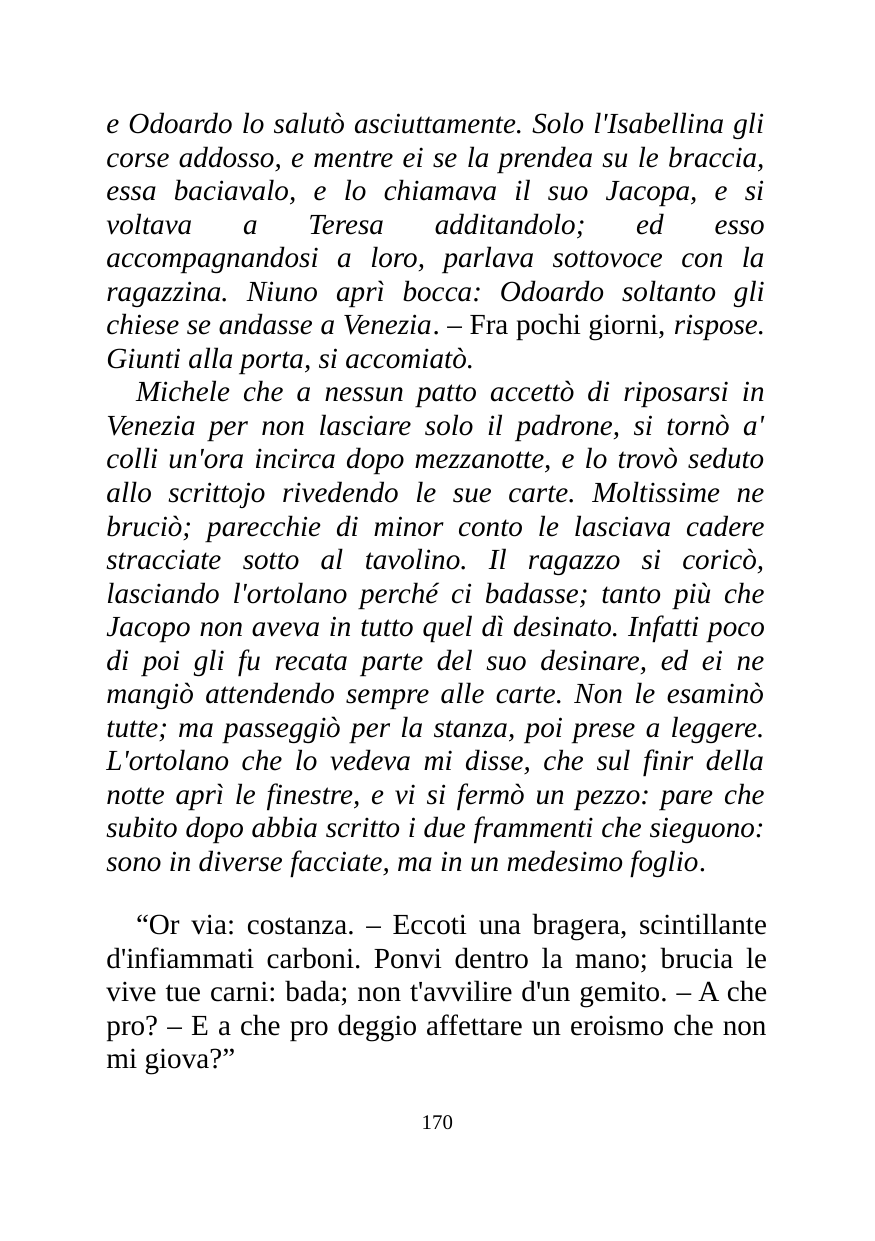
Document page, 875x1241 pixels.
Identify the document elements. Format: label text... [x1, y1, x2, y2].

text “Or via: costanza. – Eccoti una bragera, scintillante d'infiammati carboni. Ponvi dentro la mano; brucia le vive tue carni: bada; non t'avvilire d'un gemito. – A che pro? – E a che pro deggio affettare un eroismo che non mi giova?” [106, 907, 768, 1075]
text Michele che a nessun patto accettò di riposarsi in Venezia per non lasciare solo il padrone, si tornò a' colli un'ora incirca dopo mezzanotte, e lo trovò seduto allo scrittojo rivedendo le sue carte. Moltissime ne bruciò; parecchie di minor conto le lasciava cadere stracciate sotto al tavolino. Il ragazzo si coricò, lasciando l'ortolano perché ci badasse; tanto più che Jacopo non aveva in tutto quel dì desinato. Infatti poco di poi gli fu recata parte del suo desinare, ed ei ne mangiò attendendo sempre alle carte. Non le esaminò tutte; ma passeggiò per la stanza, poi prese a leggere. L'ortolano che lo vedeva mi disse, che sul finir della notte aprì le finestre, e vi si fermò un pezzo: pare che subito dopo abbia scritto i due frammenti che sieguono: sono in diverse facciate, ma in un medesimo foglio. [106, 374, 768, 878]
text e Odoardo lo salutò asciuttamente. Solo l'Isabellina gli corse addosso, e mentre ei se la prendea su le braccia, essa baciavalo, e lo chiamava il suo Jacopa, e si voltava a Teresa additandolo; ed esso accompagnandosi a loro, parlava sottovoce con la ragazzina. Niuno aprì bocca: Odoardo soltanto gli chiese se andasse a Venezia. – Fra pochi giorni, rispose. Giunti alla porta, si accomiatò. [106, 106, 768, 374]
